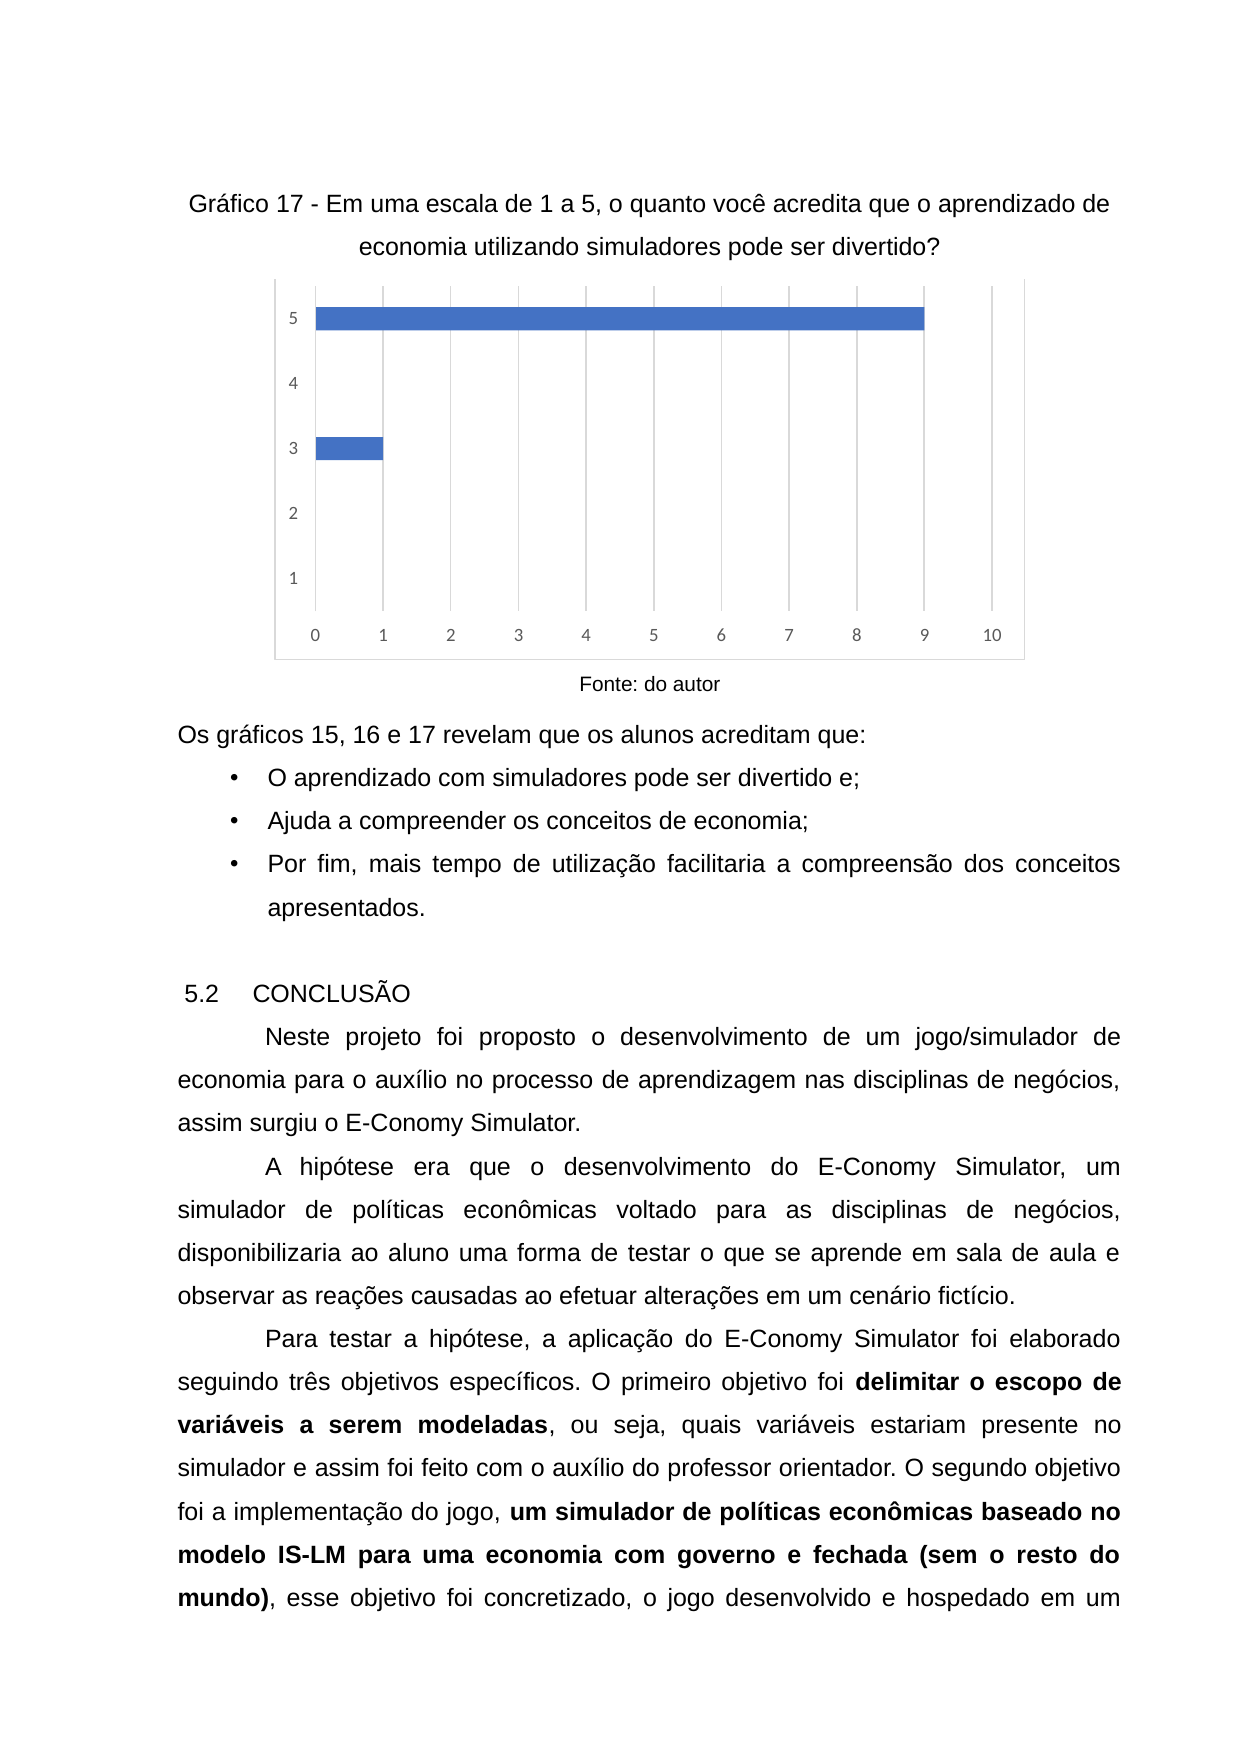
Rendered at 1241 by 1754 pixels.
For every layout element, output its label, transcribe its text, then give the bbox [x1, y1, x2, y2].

text Fonte: do autor [177, 261, 1122, 696]
subtitle Conclusão [177, 979, 1122, 1008]
text [177, 177, 1122, 189]
text A hipótese era que o desenvolvimento do E-Conomy Simulator, um simulador de políticas econômicas voltado para as disciplinas de negócios, disponibilizaria ao aluno uma forma de testar o que se aprende em sala de aula e observar as reações causadas ao efetuar alterações em um cenário fictício. [177, 1151, 1122, 1309]
text Para testar a hipótese, a aplicação do E-Conomy Simulator foi elaborado seguindo três objetivos específicos. O primeiro objetivo foi delimitar o escopo de variáveis a serem modeladas, ou seja, quais variáveis estariam presente no simulador e assim foi feito com o auxílio do professor orientador. O segundo objetivo foi a implementação do jogo, um simulador de políticas econômicas baseado no modelo IS-LM para uma economia com governo e fechada (sem o resto do mundo), esse objetivo foi concretizado, o jogo desenvolvido e hospedado em um [177, 1324, 1122, 1611]
text Gráfico 17 - Em uma escala de 1 a 5, o quanto você acredita que o aprendizado de economia utilizando simuladores pode ser divertido? [177, 189, 1122, 261]
list O aprendizado com simuladores pode ser divertido e; [230, 763, 1122, 792]
list Por fim, mais tempo de utilização facilitaria a compreensão dos conceitos apresentados. [230, 849, 1122, 921]
list Ajuda a compreender os conceitos de economia; [230, 806, 1122, 835]
text Os gráficos 15, 16 e 17 revelam que os alunos acreditam que: [177, 720, 1122, 749]
text Neste projeto foi proposto o desenvolvimento de um jogo/simulador de economia para o auxílio no processo de aprendizagem nas disciplinas de negócios, assim surgiu o E-Conomy Simulator. [177, 1022, 1122, 1137]
